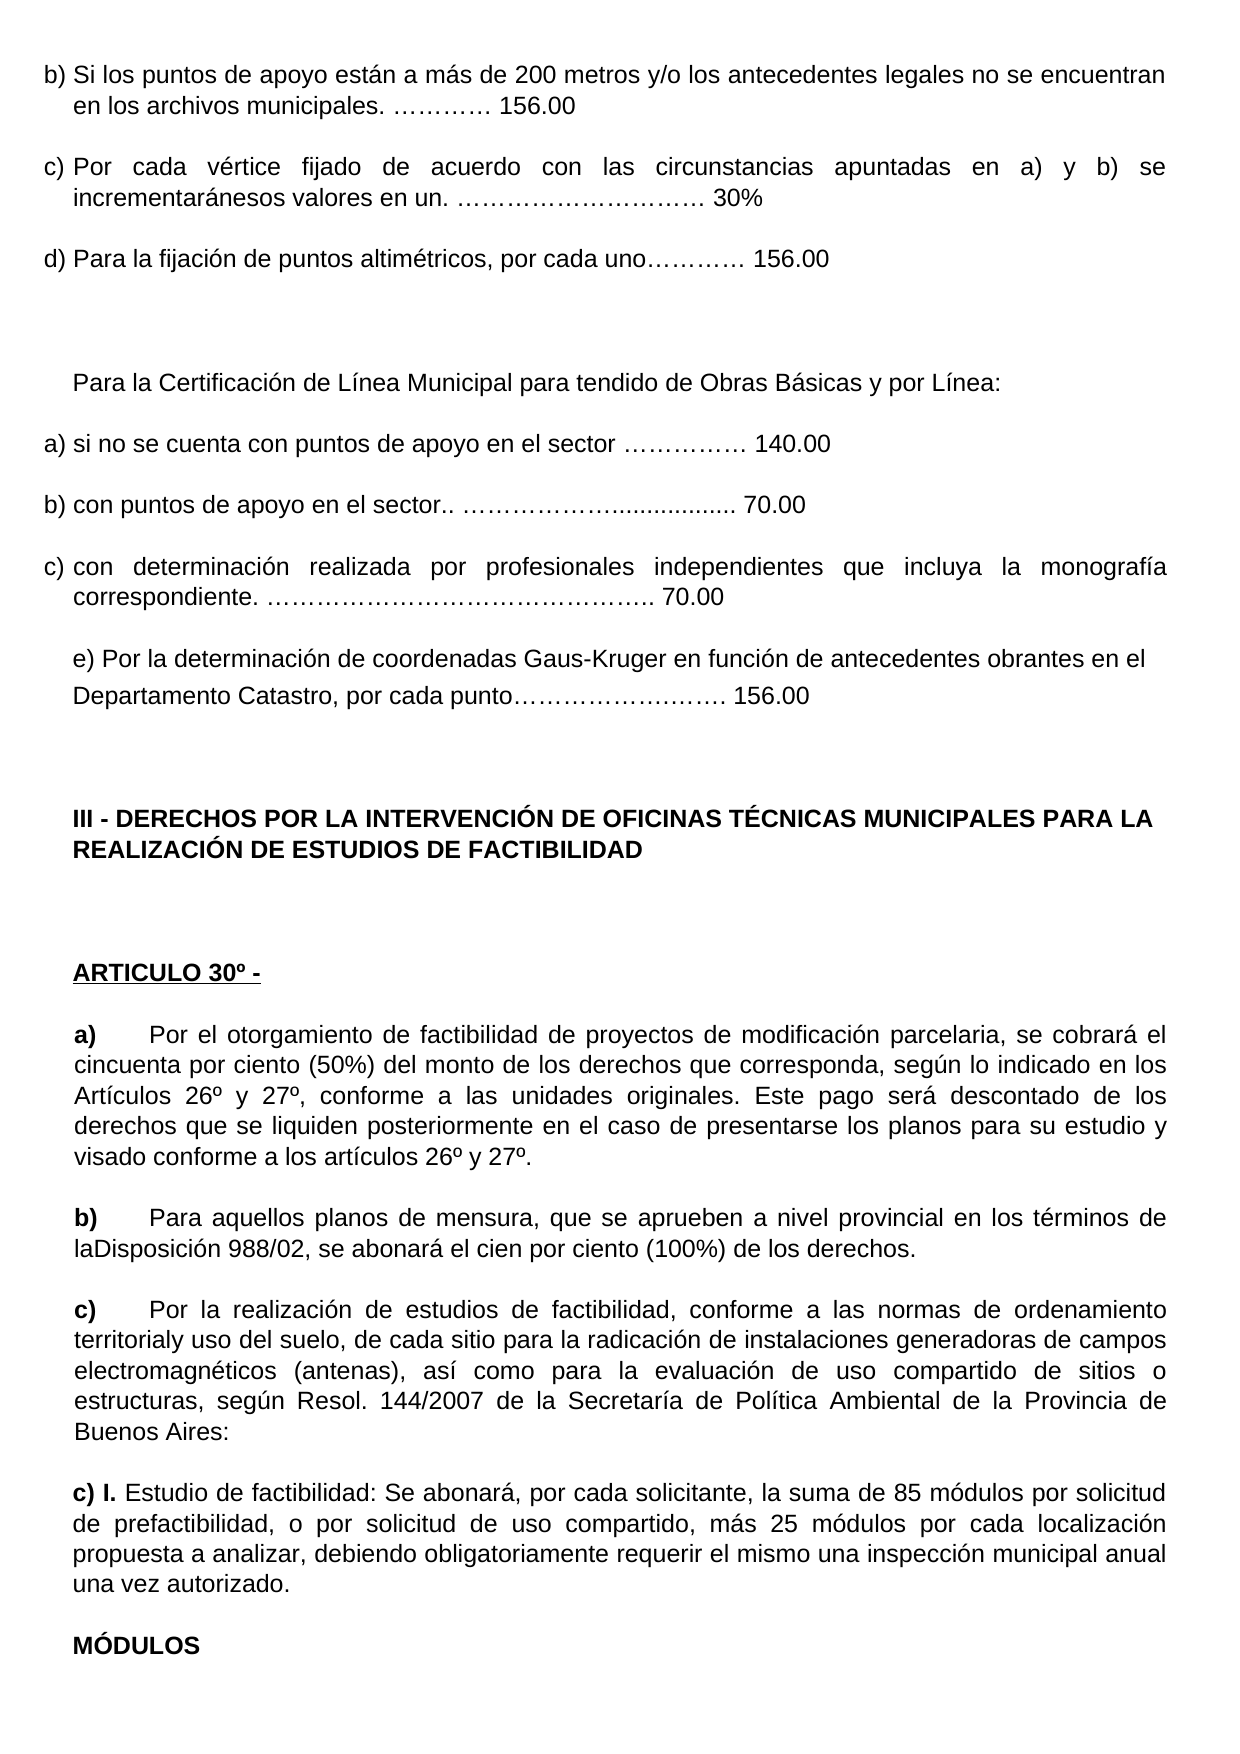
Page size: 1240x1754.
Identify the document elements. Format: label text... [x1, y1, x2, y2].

list con determinación realizada por profesionales independientes que incluya la monografía correspondiente. ……………………………………….. 70.00 [44, 552, 1169, 611]
list si no se cuenta con puntos de apoyo en el sector …………… 140.00 [44, 429, 1169, 458]
subtitle ARTICULO 30º - [72, 958, 1169, 987]
text Para la Certificación de Línea Municipal para tendido de Obras Básicas y por Línea: [72, 367, 1169, 396]
text III - DERECHOS POR LA INTERVENCIÓN DE OFICINAS TÉCNICAS MUNICIPALES PARA LA REALIZACIÓN DE ESTUDIOS DE FACTIBILIDAD [72, 804, 1169, 863]
text MÓDULOS [72, 1631, 1169, 1660]
text c) I. Estudio de factibilidad: Se abonará, por cada solicitante, la suma de 85 módulos por solicitud de prefactibilidad, o por solicitud de uso compartido, más 25 módulos por cada localización propuesta a analizar, debiendo obligatoriamente requerir el mismo una inspección municipal anual una vez autorizado. [72, 1478, 1169, 1598]
list Por el otorgamiento de factibilidad de proyectos de modificación parcelaria, se cobrará el cincuenta por ciento (50%) del monto de los derechos que corresponda, según lo indicado en los Artículos 26º y 27º, conforme a las unidades originales. Este pago será descontado de los derechos que se liquiden posteriormente en el caso de presentarse los planos para su estudio y visado conforme a los artículos 26º y 27º. [74, 1020, 1169, 1171]
list Por la realización de estudios de factibilidad, conforme a las normas de ordenamiento territorialy uso del suelo, de cada sitio para la radicación de instalaciones generadoras de campos electromagnéticos (antenas), así como para la evaluación de uso compartido de sitios o estructuras, según Resol. 144/2007 de la Secretaría de Política Ambiental de la Provincia de Buenos Aires: [74, 1295, 1169, 1446]
list Por cada vértice fijado de acuerdo con las circunstancias apuntadas en a) y b) se incrementaránesos valores en un. ………………………… 30% [44, 152, 1169, 211]
list Si los puntos de apoyo están a más de 200 metros y/o los antecedentes legales no se encuentran en los archivos municipales. ………… 156.00 [44, 60, 1169, 119]
list Para aquellos planos de mensura, que se aprueben a nivel provincial en los términos de laDisposición 988/02, se abonará el cien por ciento (100%) de los derechos. [74, 1203, 1169, 1262]
list con puntos de apoyo en el sector.. ……………….................. 70.00 [44, 490, 1169, 519]
list Para la fijación de puntos altimétricos, por cada uno………… 156.00 [44, 244, 1169, 273]
text Departamento Catastro, por cada punto……………….……. 156.00 [72, 681, 1169, 709]
text e) Por la determinación de coordenadas Gaus-Kruger en función de antecedentes obrantes en el [72, 644, 1169, 672]
